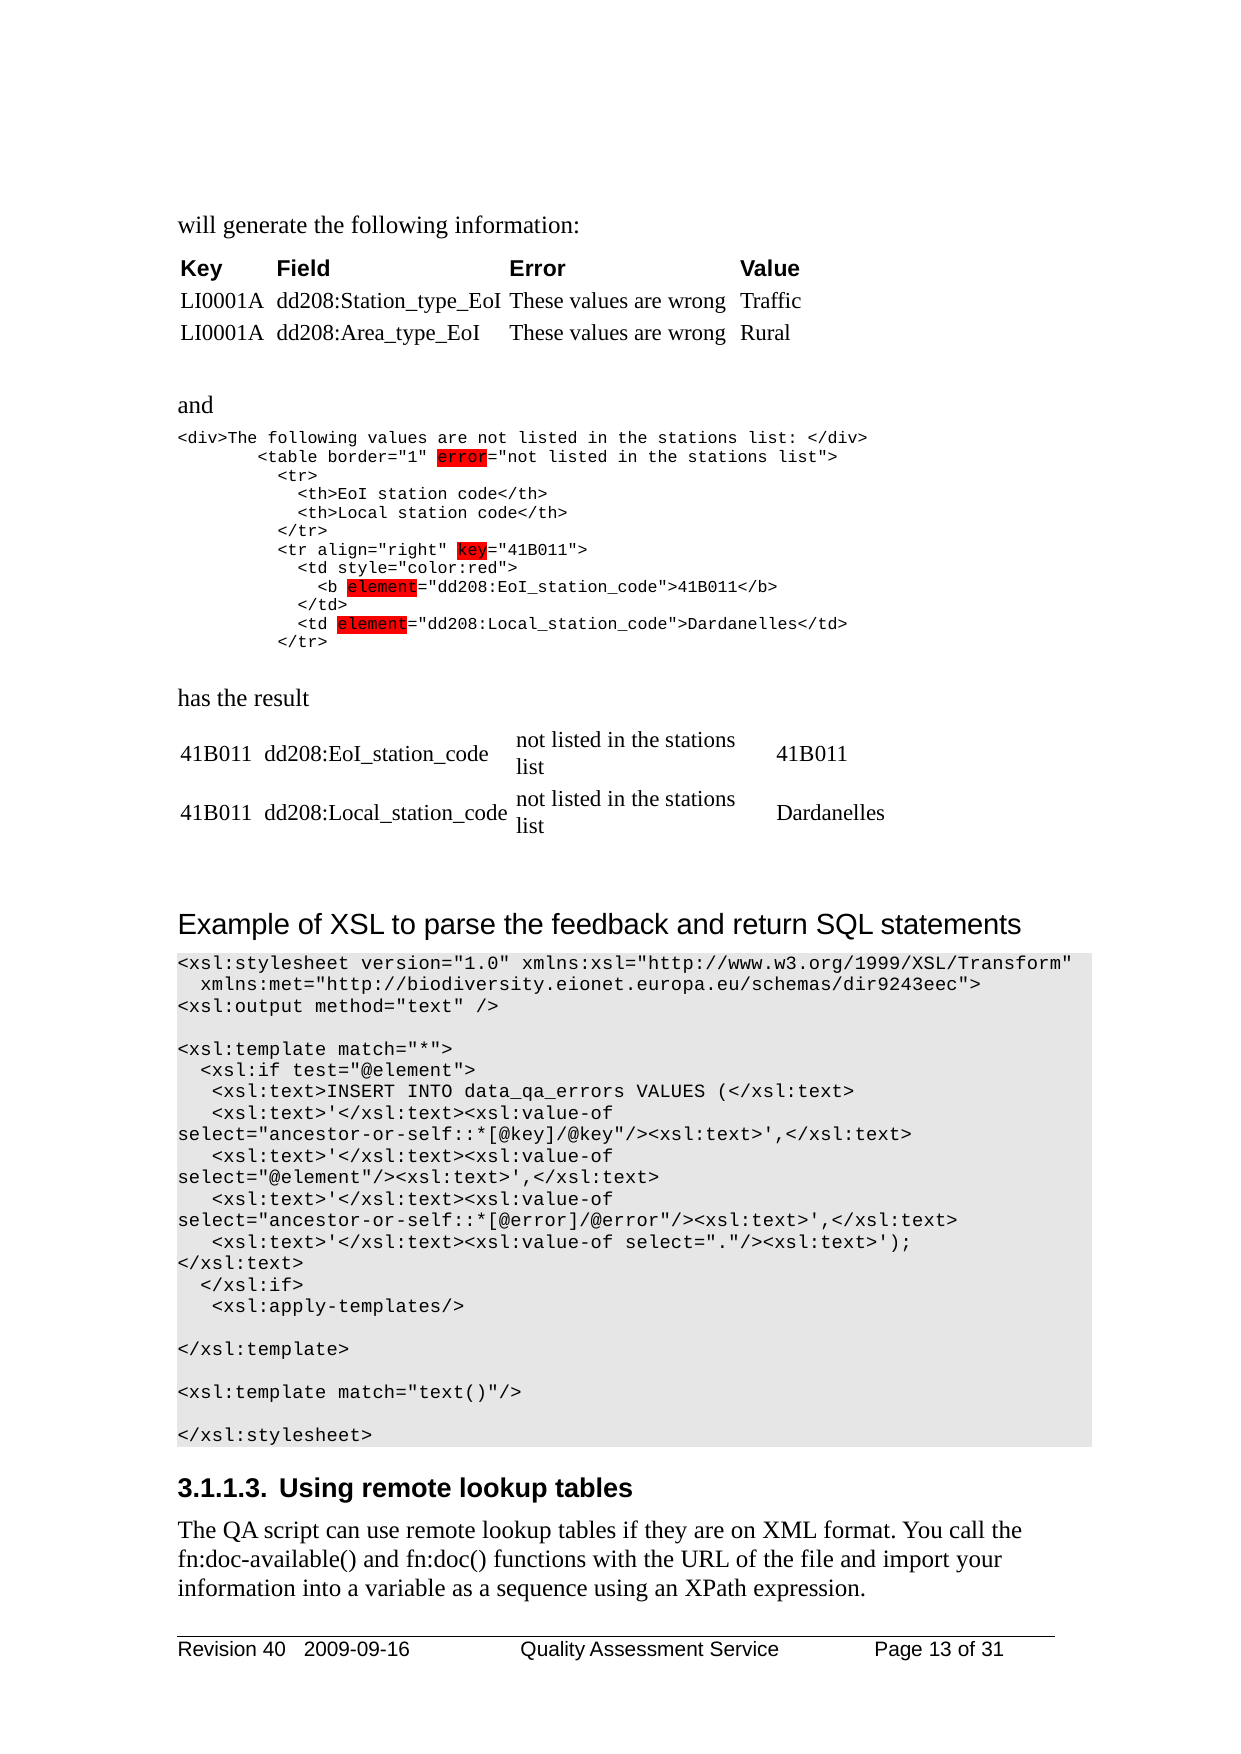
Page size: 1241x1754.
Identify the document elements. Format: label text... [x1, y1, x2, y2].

table_cell Dardanelles [773, 782, 898, 841]
list <xsl:text>'</xsl:text><xsl:value-of select="."/><xsl:text>'); [177, 1232, 1092, 1253]
text <th>Local station code</th> [177, 504, 1092, 523]
list <xsl:text>INSERT INTO data_qa_errors VALUES (</xsl:text> [177, 1082, 1092, 1103]
table_header dd208:EoI_station_code [261, 723, 513, 782]
list <xsl:text>'</xsl:text><xsl:value-of select="@element"/><xsl:text>',</xsl:text> [177, 1146, 1092, 1189]
list <xsl:if test="@element"> [177, 1060, 1092, 1082]
text <th>EoI station code</th> [177, 486, 1092, 504]
list </xsl:if> [177, 1275, 1092, 1296]
table_cell Rural [737, 316, 822, 349]
table_header Error [506, 251, 737, 284]
table_cell dd208:Area_type_EoI [274, 316, 506, 349]
text </td> [177, 597, 1092, 616]
text <td style="color:red"> [177, 560, 1092, 579]
text has the result [177, 682, 1092, 711]
table_header 41B011 [177, 723, 261, 782]
text <tr align="right" key="41B011"> [177, 542, 1092, 560]
text <table border="1" error="not listed in the stations list"> [177, 449, 1092, 467]
table_cell These values are wrong [506, 284, 737, 316]
table_header 41B011 [773, 723, 898, 782]
text <td element="dd208:Local_station_code">Dardanelles</td> [177, 616, 1092, 634]
text </tr> [177, 634, 1092, 653]
table_header Value [737, 251, 822, 284]
table_header not listed in the stations list [513, 723, 773, 782]
list xmlns:met="http://biodiversity.eionet.europa.eu/schemas/dir9243eec"> [177, 974, 1092, 996]
list </xsl:template> [177, 1339, 1092, 1361]
list </xsl:text> [177, 1253, 1092, 1275]
list <xsl:stylesheet version="1.0" xmlns:xsl="http://www.w3.org/1999/XSL/Transform" [177, 953, 1092, 974]
text The QA script can use remote lookup tables if they are on XML format. You call the fn:doc-available() and fn:doc() functions with the URL of the file and import your information into a variable as a sequence using an XPath expression. [177, 1515, 1092, 1602]
table_cell Traffic [737, 284, 822, 316]
subtitle Using remote lookup tables [177, 1472, 1092, 1503]
table_cell LI0001A [177, 284, 273, 316]
table_cell These values are wrong [506, 316, 737, 349]
list <xsl:output method="text" /> [177, 996, 1092, 1017]
list </xsl:stylesheet> [177, 1425, 1092, 1447]
list <xsl:text>'</xsl:text><xsl:value-of select="ancestor-or-self::*[@key]/@key"/><xsl:text>',</xsl:text> [177, 1103, 1092, 1146]
subtitle Example of XSL to parse the feedback and return SQL statements [177, 907, 1092, 941]
text and [177, 389, 1092, 419]
text <tr> [177, 467, 1092, 486]
table_header Field [274, 251, 506, 284]
list <xsl:text>'</xsl:text><xsl:value-of select="ancestor-or-self::*[@error]/@error"/><xsl:text>',</xsl:text> [177, 1189, 1092, 1232]
text <b element="dd208:EoI_station_code">41B011</b> [177, 579, 1092, 597]
list <xsl:template match="*"> [177, 1039, 1092, 1060]
list <xsl:apply-templates/> [177, 1296, 1092, 1318]
text will generate the following information: [177, 210, 1092, 239]
text <div>The following values are not listed in the stations list: </div> [177, 430, 1092, 449]
table_header Key [177, 251, 273, 284]
table_cell LI0001A [177, 316, 273, 349]
table_cell not listed in the stations list [513, 782, 773, 841]
table_cell dd208:Local_station_code [261, 782, 513, 841]
table_cell dd208:Station_type_EoI [274, 284, 506, 316]
table_cell 41B011 [177, 782, 261, 841]
text </tr> [177, 523, 1092, 542]
list <xsl:template match="text()"/> [177, 1382, 1092, 1404]
